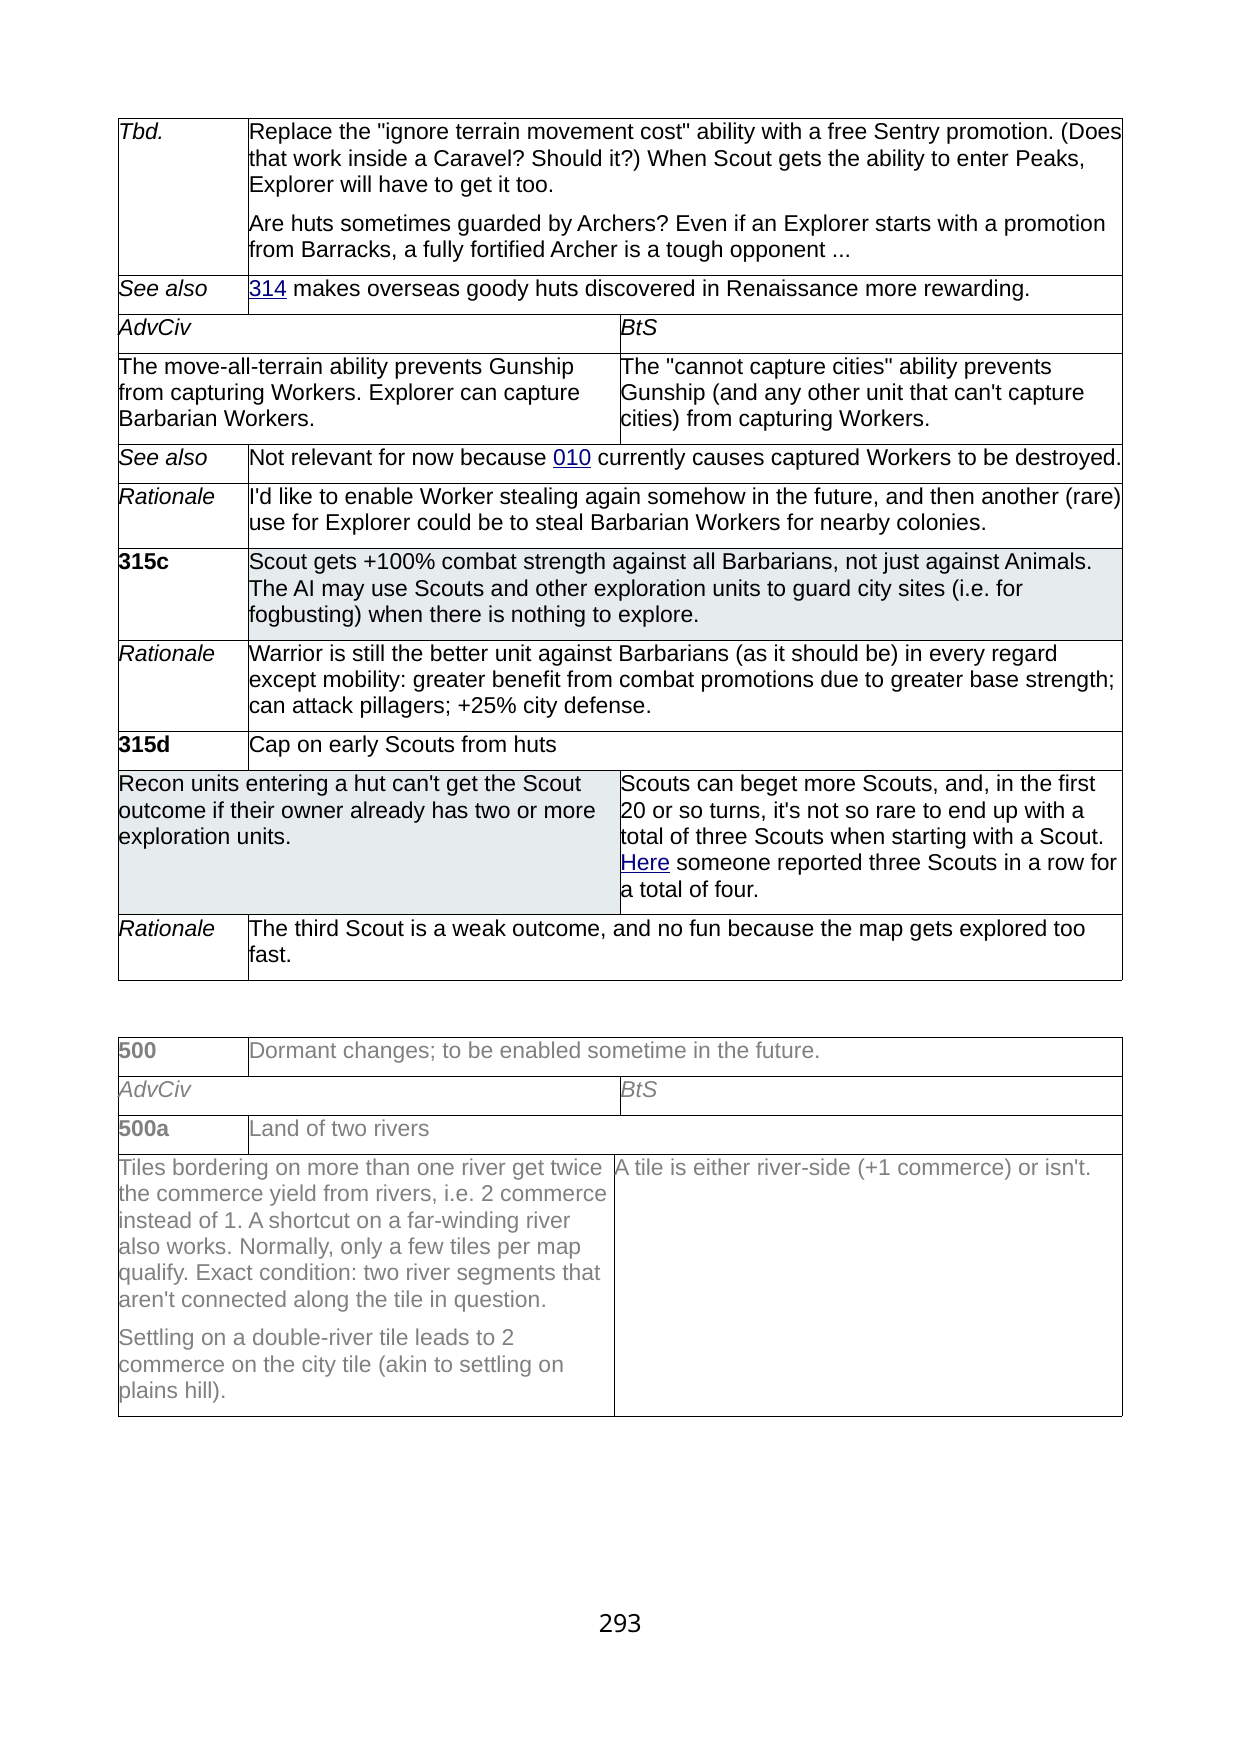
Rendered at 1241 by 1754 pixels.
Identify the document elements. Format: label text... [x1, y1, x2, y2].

table_cell Replace the "ignore terrain movement cost" ability with a free Sentry promotion. (Does that work inside a Caravel? Should it?) When Scout gets the ability to enter Peaks, Explorer will have to get it too. Are huts sometimes guarded by Archers? Even if an Explorer starts with a promotion from Barracks, a fully fortified Archer is a tough opponent ... [249, 119, 1122, 275]
table_cell Warrior is still the better unit against Barbarians (as it should be) in every regard except mobility: greater benefit from combat promotions due to greater base strength; can attack pillagers; +25% city defense. [249, 641, 1122, 731]
table_cell The "cannot capture cities" ability prevents Gunship (and any other unit that can't capture cities) from capturing Workers. [621, 354, 1122, 444]
table_cell Land of two rivers [249, 1116, 1122, 1154]
table_cell BtS [621, 1077, 1122, 1115]
table_cell Not relevant for now because 010 currently causes captured Workers to be destroyed. [249, 445, 1122, 483]
table_cell A tile is either river-side (+1 commerce) or isn't. [615, 1155, 1122, 1416]
table_cell 315d [119, 732, 248, 770]
table_cell 314 makes overseas goody huts discovered in Renaissance more rewarding. [249, 276, 1122, 314]
table_cell Tbd. [119, 119, 248, 275]
table_cell See also [119, 445, 248, 483]
table_header Dormant changes; to be enabled sometime in the future. [249, 1038, 1122, 1076]
table_cell Cap on early Scouts from huts [249, 732, 1122, 770]
table_cell I'd like to enable Worker stealing again somehow in the future, and then another (rare) use for Explorer could be to steal Barbarian Workers for nearby colonies. [249, 484, 1122, 548]
table_cell 500a [119, 1116, 248, 1154]
table_cell AdvCiv [119, 315, 620, 352]
table_cell Rationale [119, 915, 248, 979]
table_cell The move-all-terrain ability prevents Gunship from capturing Workers. Explorer can capture Barbarian Workers. [119, 354, 620, 444]
table_cell Rationale [119, 641, 248, 731]
table_cell Rationale [119, 484, 248, 548]
table_cell Scouts can beget more Scouts, and, in the first 20 or so turns, it's not so rare to end up with a total of three Scouts when starting with a Scout. Here someone reported three Scouts in a row for a total of four. [621, 771, 1122, 914]
table_cell Recon units entering a hut can't get the Scout outcome if their owner already has two or more exploration units. [119, 771, 620, 914]
table_header 500 [119, 1038, 248, 1076]
table_cell Scout gets +100% combat strength against all Barbarians, not just against Animals. The AI may use Scouts and other exploration units to guard city sites (i.e. for fogbusting) when there is nothing to explore. [249, 549, 1122, 640]
table_cell The third Scout is a weak outcome, and no fun because the map gets explored too fast. [249, 915, 1122, 979]
table_cell Tiles bordering on more than one river get twice the commerce yield from rivers, i.e. 2 commerce instead of 1. A shortcut on a far-winding river also works. Normally, only a few tiles per map qualify. Exact condition: two river segments that aren't connected along the tile in question. Settling on a double-river tile leads to 2 commerce on the city tile (akin to settling on plains hill). [119, 1155, 614, 1416]
table_cell BtS [621, 315, 1122, 352]
table_cell 315c [119, 549, 248, 640]
table_cell AdvCiv [119, 1077, 620, 1115]
table_cell See also [119, 276, 248, 314]
